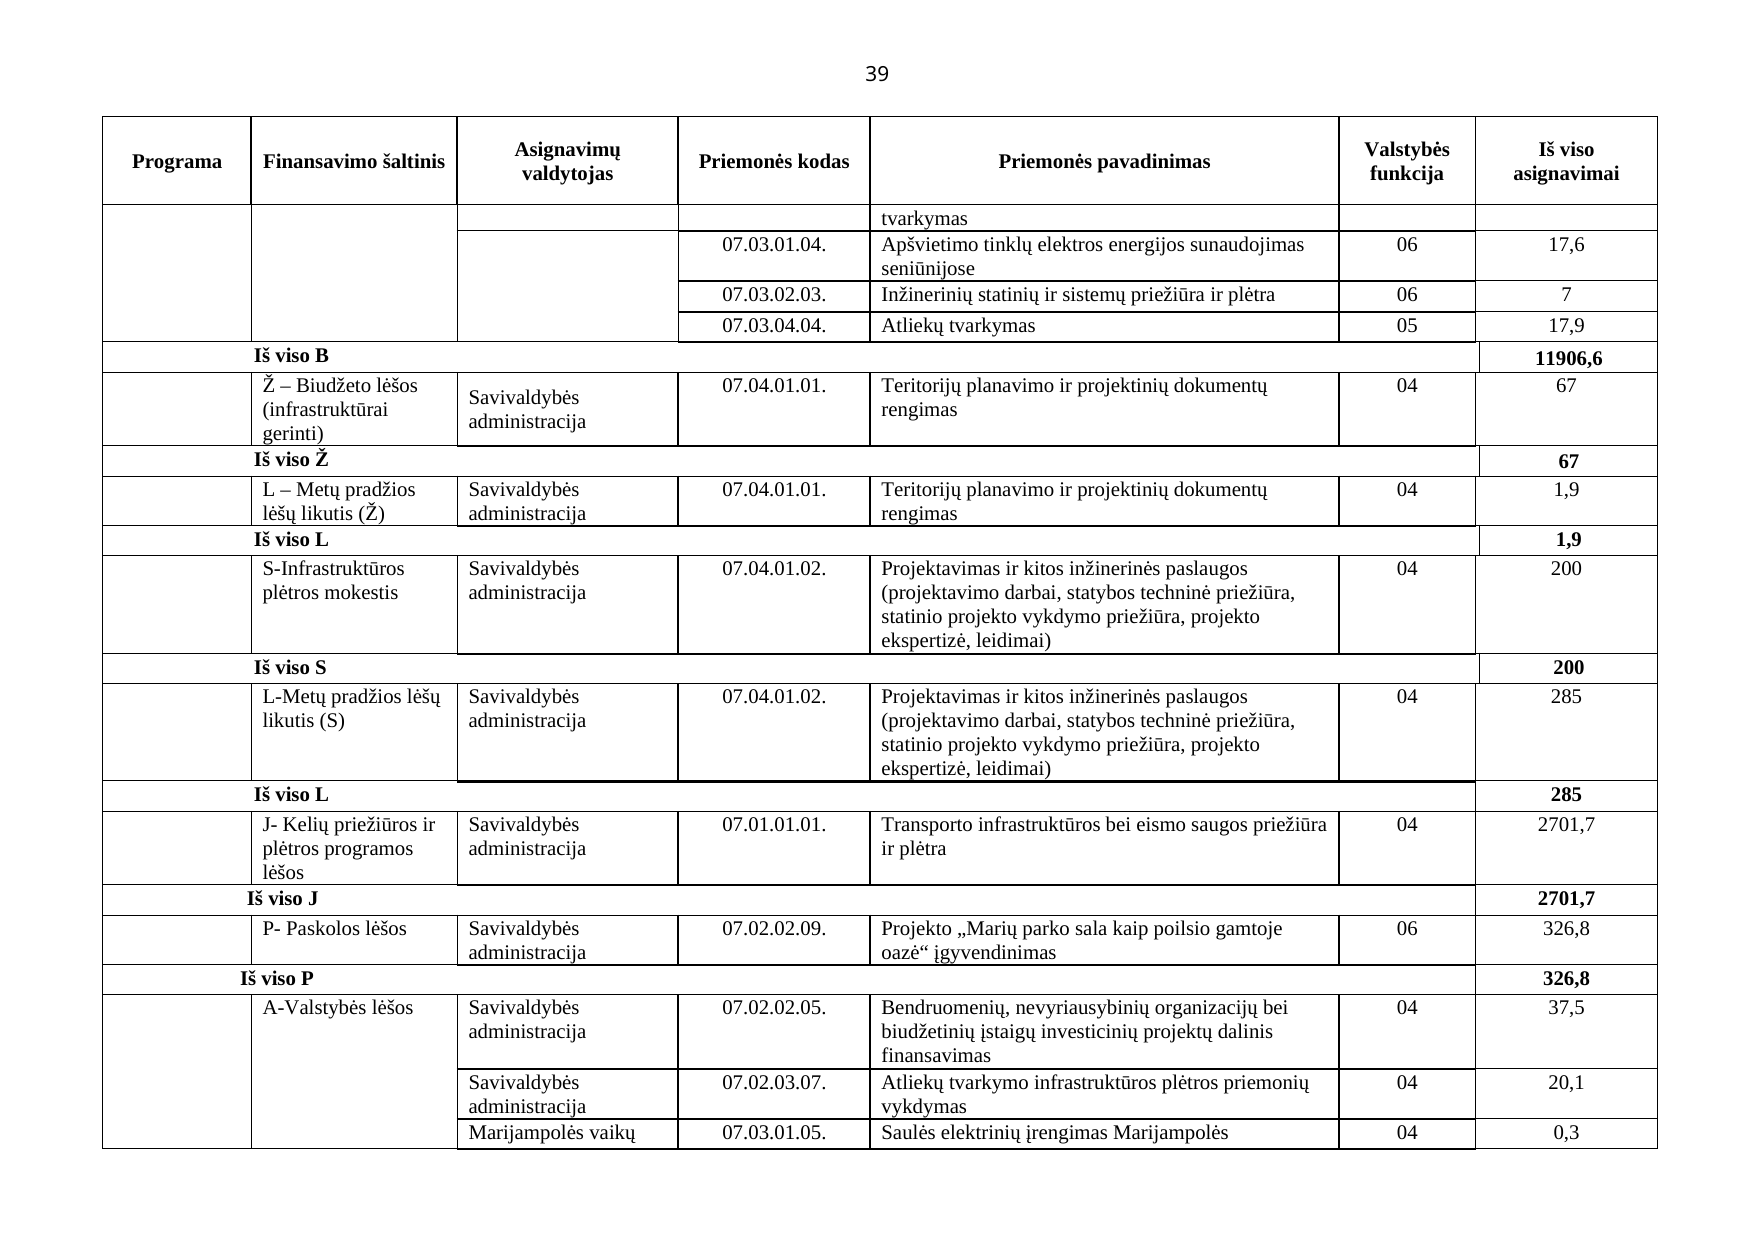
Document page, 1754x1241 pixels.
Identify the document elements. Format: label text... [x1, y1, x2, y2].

table_cell Iš viso Ž [103, 446, 1479, 476]
table_cell L – Metų pradžios lėšų likutis (Ž) [252, 477, 457, 525]
table_cell 200 [1476, 556, 1657, 652]
table_cell 2701,7 [1476, 812, 1657, 884]
table_cell 07.04.01.02. [679, 556, 869, 652]
table_cell Savivaldybės administracija [458, 1070, 677, 1118]
table_cell 326,8 [1476, 916, 1657, 964]
table_cell 67 [1480, 446, 1657, 476]
table_cell Iš viso B [103, 342, 1479, 372]
table_cell 04 [1340, 1120, 1475, 1148]
table_cell Atliekų tvarkymo infrastruktūros plėtros priemonių vykdymas [871, 1070, 1338, 1118]
table_cell Ž – Biudžeto lėšos (infrastruktūrai gerinti) [252, 373, 457, 445]
table_cell 04 [1340, 556, 1475, 652]
table_cell 285 [1476, 684, 1657, 780]
table_cell Savivaldybės administracija [458, 916, 677, 964]
table_cell 07.04.01.01. [679, 373, 869, 445]
table_cell 04 [1340, 477, 1475, 525]
table_cell Projektavimas ir kitos inžinerinės paslaugos (projektavimo darbai, statybos techninė priežiūra, statinio projekto vykdymo priežiūra, projekto ekspertizė, leidimai) [871, 684, 1338, 780]
table_cell 07.02.03.07. [679, 1070, 869, 1118]
table_cell [1476, 205, 1657, 230]
table_cell Savivaldybės administracija [458, 556, 677, 652]
table_cell 11906,6 [1480, 342, 1657, 372]
table_cell Savivaldybės administracija [458, 477, 677, 525]
table_cell Projektavimas ir kitos inžinerinės paslaugos (projektavimo darbai, statybos techninė priežiūra, statinio projekto vykdymo priežiūra, projekto ekspertizė, leidimai) [871, 556, 1338, 652]
table_cell 04 [1340, 684, 1475, 780]
table_cell [103, 556, 251, 652]
table_cell 07.02.02.09. [679, 916, 869, 964]
table_header Priemonės kodas [679, 117, 869, 204]
table_cell Transporto infrastruktūros bei eismo saugos priežiūra ir plėtra [871, 812, 1338, 884]
table_cell Bendruomenių, nevyriausybinių organizacijų bei biudžetinių įstaigų investicinių projektų dalinis finansavimas [871, 995, 1338, 1067]
table_cell Savivaldybės administracija [458, 373, 677, 445]
table_cell S-Infrastruktūros plėtros mokestis [252, 556, 457, 652]
table_cell 67 [1476, 373, 1657, 445]
table_cell [458, 205, 678, 230]
table_cell L-Metų pradžios lėšų likutis (S) [252, 684, 457, 780]
table_cell 37,5 [1476, 995, 1657, 1067]
table_cell [103, 995, 251, 1148]
table_cell 1,9 [1480, 526, 1657, 555]
table_cell 17,6 [1476, 231, 1657, 280]
table_cell 06 [1340, 232, 1475, 280]
table_cell Iš viso L [103, 781, 1475, 811]
table_cell Projekto „Marių parko sala kaip poilsio gamtoje oazė“ įgyvendinimas [871, 916, 1338, 964]
table_cell [103, 477, 251, 525]
table_cell 0,3 [1476, 1119, 1657, 1148]
table_cell Inžinerinių statinių ir sistemų priežiūra ir plėtra [871, 282, 1338, 311]
table_cell 05 [1340, 313, 1475, 341]
table_cell [103, 205, 251, 341]
table_cell 07.03.04.04. [679, 313, 869, 341]
table_cell 1,9 [1476, 477, 1657, 525]
table_cell [679, 205, 869, 230]
table_cell Savivaldybės administracija [458, 995, 677, 1067]
table_cell [103, 684, 251, 780]
table_cell Iš viso P [103, 965, 1475, 994]
table_cell [252, 205, 457, 341]
table_cell 04 [1340, 1070, 1475, 1118]
table_cell 07.04.01.01. [679, 477, 869, 525]
table_cell 326,8 [1476, 965, 1657, 994]
table_cell Iš viso L [103, 526, 1479, 555]
table_header Asignavimų valdytojas [458, 117, 677, 204]
table_cell 17,9 [1476, 312, 1657, 341]
table_cell 04 [1340, 812, 1475, 884]
table_cell 200 [1480, 654, 1657, 683]
table_cell 07.03.01.05. [679, 1120, 869, 1148]
table_cell Savivaldybės administracija [458, 812, 677, 884]
table_cell [103, 916, 251, 964]
table_cell [1340, 205, 1475, 230]
table_cell J- Kelių priežiūros ir plėtros programos lėšos [252, 812, 457, 884]
table_cell 07.03.01.04. [679, 232, 869, 280]
table_cell 07.02.02.05. [679, 995, 869, 1067]
table_cell Savivaldybės administracija [458, 684, 677, 780]
table_cell Atliekų tvarkymas [871, 313, 1338, 341]
table_cell 07.03.02.03. [679, 282, 869, 311]
table_cell 07.04.01.02. [679, 684, 869, 780]
table_cell P- Paskolos lėšos [252, 916, 457, 964]
table_cell Teritorijų planavimo ir projektinių dokumentų rengimas [871, 373, 1338, 445]
table_header Priemonės pavadinimas [871, 117, 1338, 204]
table_cell 20,1 [1476, 1069, 1657, 1118]
table_cell Iš viso J [103, 885, 1475, 914]
table_cell [458, 231, 678, 341]
table_header Programa [103, 117, 250, 204]
table_cell A-Valstybės lėšos [252, 995, 457, 1148]
table_header Iš viso asignavimai [1476, 117, 1657, 204]
table_cell Marijampolės vaikų [458, 1120, 677, 1148]
table_cell 285 [1476, 781, 1657, 811]
table_cell 06 [1340, 916, 1475, 964]
table_cell Saulės elektrinių įrengimas Marijampolės [871, 1120, 1338, 1148]
table_cell 2701,7 [1476, 885, 1657, 914]
table_cell [103, 812, 251, 884]
table_cell tvarkymas [871, 205, 1338, 230]
table_cell 7 [1476, 281, 1657, 311]
table_cell 04 [1340, 373, 1475, 445]
table_cell Teritorijų planavimo ir projektinių dokumentų rengimas [871, 477, 1338, 525]
table_header Valstybės funkcija [1340, 117, 1475, 204]
table_cell 04 [1340, 995, 1475, 1067]
table_cell Apšvietimo tinklų elektros energijos sunaudojimas seniūnijose [871, 232, 1338, 280]
table_cell [103, 373, 251, 445]
table_cell 07.01.01.01. [679, 812, 869, 884]
table_header Finansavimo šaltinis [252, 117, 456, 204]
table_cell 06 [1340, 282, 1475, 311]
table_cell Iš viso S [103, 654, 1479, 683]
